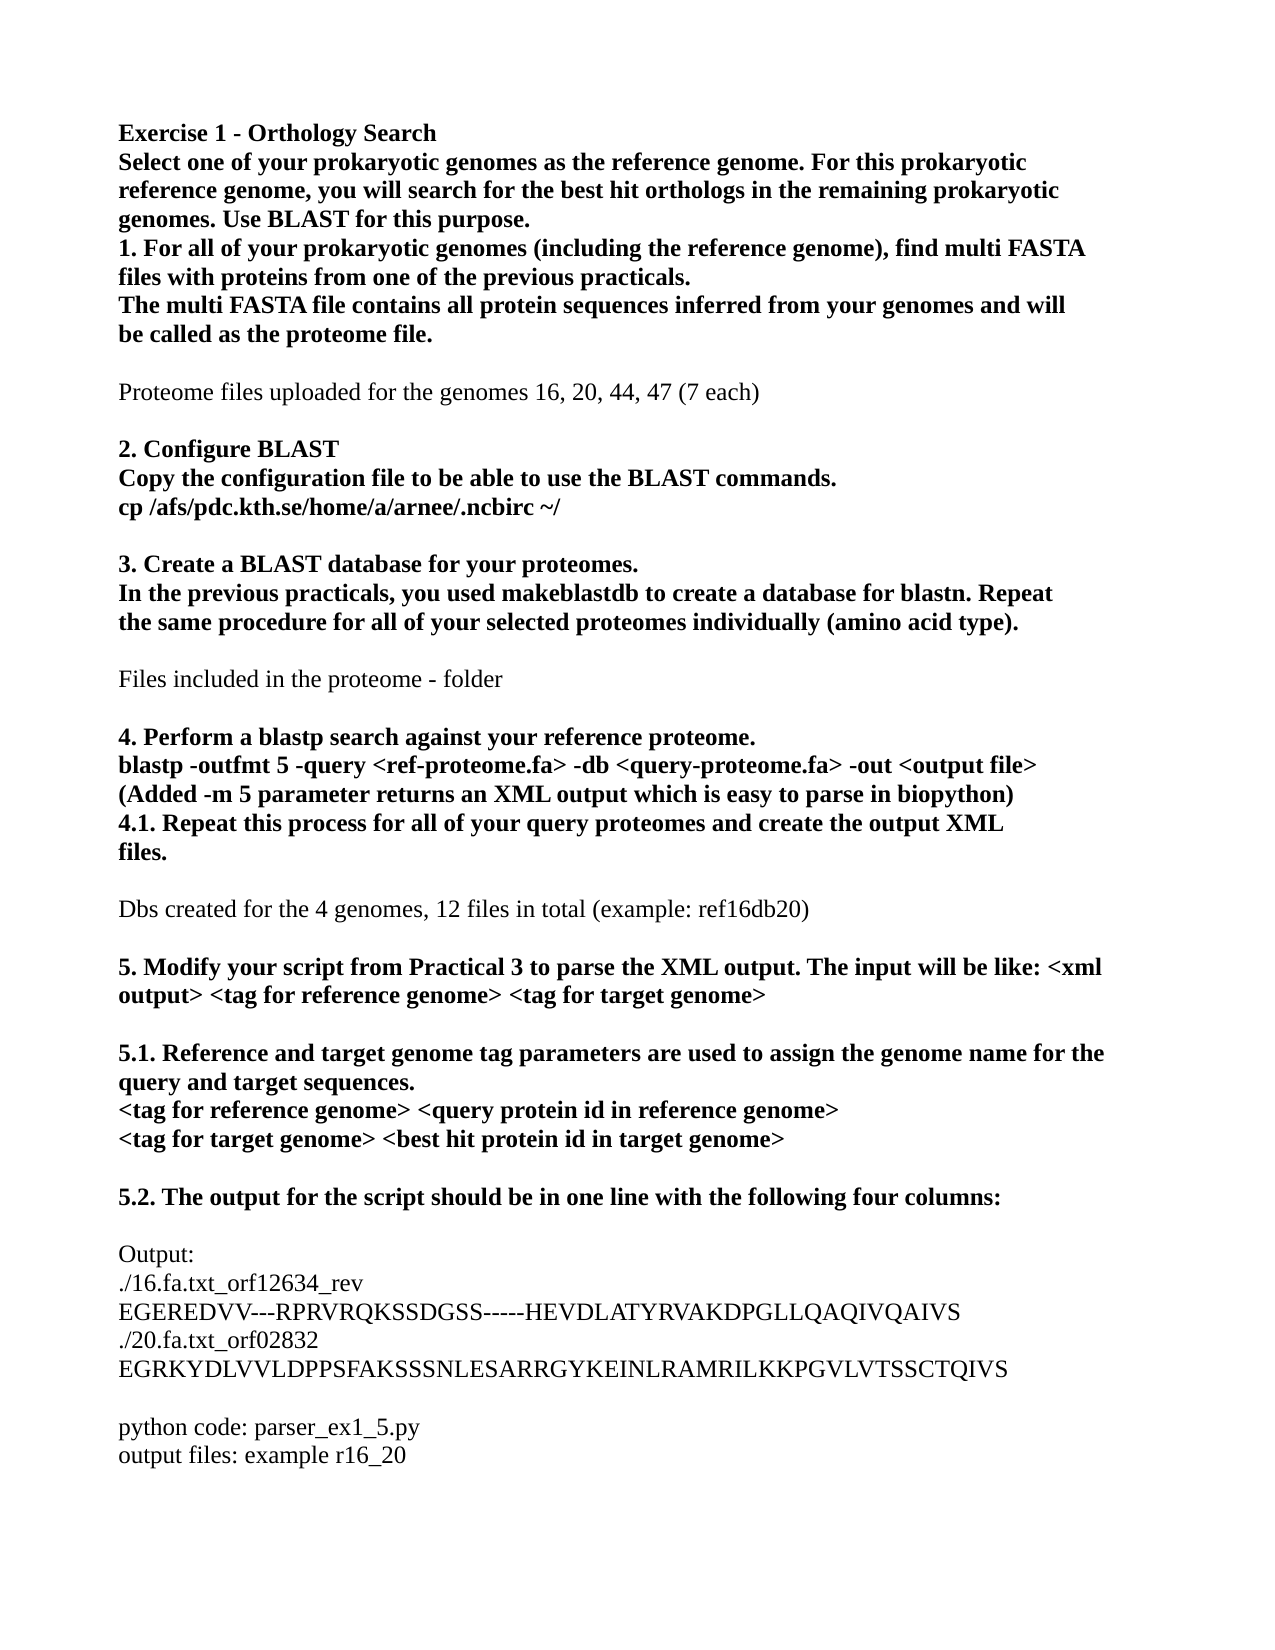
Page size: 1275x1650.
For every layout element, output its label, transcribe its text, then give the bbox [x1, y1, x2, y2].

text Select one of your prokaryotic genomes as the reference genome. For this prokaryotic [118, 147, 1157, 176]
text files with proteins from one of the previous practicals. [118, 262, 1157, 291]
text ./20.fa.txt_orf02832 EGRKYDLVVLDPPSFAKSSSNLESARRGYKEINLRAMRILKKPGVLVTSSCTQIVS [118, 1326, 1157, 1383]
text files. [118, 837, 1157, 866]
text 5.1. Reference and target genome tag parameters are used to assign the genome name for the query and target sequences. [118, 1038, 1157, 1096]
text ./16.fa.txt_orf12634_rev [118, 1268, 1157, 1297]
text 5.2. The output for the script should be in one line with the following four columns: [118, 1182, 1157, 1211]
text Files included in the proteome - folder [118, 664, 1157, 693]
text 4. Perform a blastp search against your reference proteome. [118, 722, 1157, 751]
text python code: parser_ex1_5.py [118, 1412, 1157, 1441]
text Exercise 1 - Orthology Search [118, 118, 1157, 147]
text 3. Create a BLAST database for your proteomes. [118, 549, 1157, 578]
text Dbs created for the 4 genomes, 12 files in total (example: ref16db20) [118, 894, 1157, 923]
text 1. For all of your prokaryotic genomes (including the reference genome), find multi FASTA [118, 233, 1157, 262]
text cp /afs/pdc.kth.se/home/a/arnee/.ncbirc ~/ [118, 492, 1157, 521]
text the same procedure for all of your selected proteomes individually (amino acid type). [118, 607, 1157, 636]
text 5. Modify your script from Practical 3 to parse the XML output. The input will be like: <xml output> <tag for reference genome> <tag for target genome> [118, 952, 1157, 1009]
text genomes. Use BLAST for this purpose. [118, 204, 1157, 233]
text Copy the configuration file to be able to use the BLAST commands. [118, 463, 1157, 492]
text Proteome files uploaded for the genomes 16, 20, 44, 47 (7 each) [118, 377, 1157, 406]
text Output: [118, 1239, 1157, 1268]
text In the previous practicals, you used makeblastdb to create a database for blastn. Repeat [118, 578, 1157, 607]
text EGEREDVV---RPRVRQKSSDGSS-----HEVDLATYRVAKDPGLLQAQIVQAIVS [118, 1297, 1157, 1326]
text (Added -m 5 parameter returns an XML output which is easy to parse in biopython) [118, 779, 1157, 808]
text reference genome, you will search for the best hit orthologs in the remaining prokaryotic [118, 176, 1157, 204]
text <tag for reference genome> <query protein id in reference genome> [118, 1096, 1157, 1124]
text output files: example r16_20 [118, 1441, 1157, 1469]
text 2. Configure BLAST [118, 434, 1157, 463]
text <tag for target genome> <best hit protein id in target genome> [118, 1124, 1157, 1153]
text be called as the proteome file. [118, 319, 1157, 348]
text 4.1. Repeat this process for all of your query proteomes and create the output XML [118, 808, 1157, 837]
text The multi FASTA file contains all protein sequences inferred from your genomes and will [118, 291, 1157, 319]
text blastp -outfmt 5 -query <ref-proteome.fa> -db <query-proteome.fa> -out <output file> [118, 751, 1157, 779]
